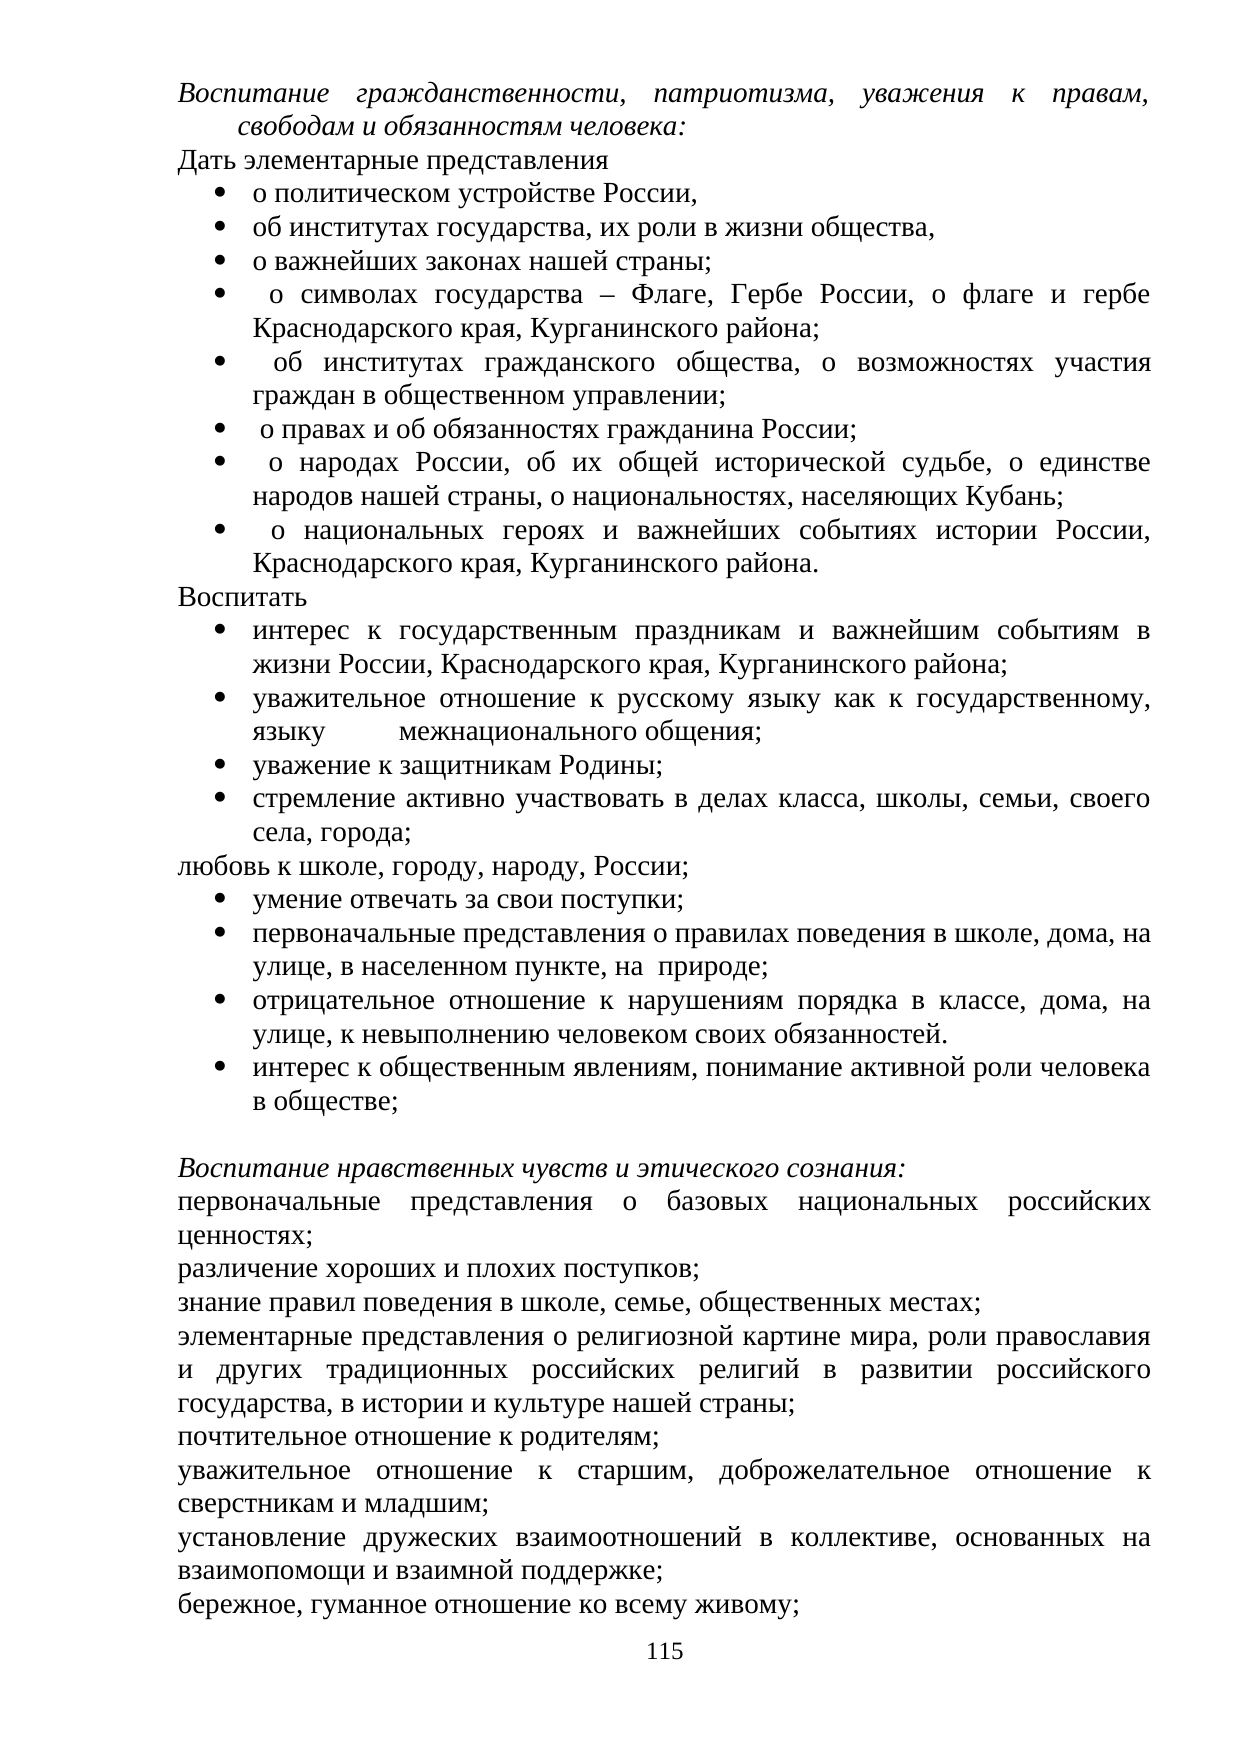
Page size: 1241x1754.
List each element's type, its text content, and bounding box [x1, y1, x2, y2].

list об институтах государства, их роли в жизни общества, [215, 209, 1152, 243]
list уважительное отношение к русскому языку как к государственному, языку межнационального общения; [215, 680, 1152, 747]
list интерес к общественным явлениям, понимание активной роли человека в обществе; [215, 1049, 1152, 1116]
list о политическом устройстве России, [215, 176, 1152, 209]
text элементарные представления о религиозной картине мира, роли православия и других традиционных российских религий в развитии российского государства, в истории и культуре нашей страны; [177, 1318, 1152, 1418]
list о правах и об обязанностях гражданина России; [215, 411, 1152, 444]
text Воспитать [177, 579, 1152, 612]
list уважение к защитникам Родины; [215, 747, 1152, 781]
list о национальных героях и важнейших событиях истории России, Краснодарского края, Курганинского района. [215, 512, 1152, 579]
list первоначальные представления о правилах поведения в школе, дома, на улице, в населенном пункте, на природе; [215, 915, 1152, 982]
list стремление активно участвовать в делах класса, школы, семьи, своего села, города; [215, 781, 1152, 848]
list о важнейших законах нашей страны; [215, 243, 1152, 277]
text установление дружеских взаимоотношений в коллективе, основанных на взаимопомощи и взаимной поддержке; [177, 1519, 1152, 1586]
text уважительное отношение к старшим, доброжелательное отношение к сверстникам и младшим; [177, 1452, 1152, 1519]
list отрицательное отношение к нарушениям порядка в классе, дома, на улице, к невыполнению человеком своих обязанностей. [215, 982, 1152, 1049]
list об институтах гражданского общества, о возможностях участия граждан в общественном управлении; [215, 344, 1152, 411]
text любовь к школе, городу, народу, России; [177, 848, 1152, 881]
text бережное, гуманное отношение ко всему живому; [177, 1586, 1152, 1619]
list о народах России, об их общей исторической судьбе, о единстве народов нашей страны, о национальностях, населяющих Кубань; [215, 444, 1152, 512]
list о символах государства – Флаге, Гербе России, о флаге и гербе Краснодарского края, Курганинского района; [215, 277, 1152, 344]
list Воспитание нравственных чувств и этического сознания: [177, 1150, 1152, 1183]
list интерес к государственным праздникам и важнейшим событиям в жизни России, Краснодарского края, Курганинского района; [215, 612, 1152, 680]
text знание правил поведения в школе, семье, общественных местах; [177, 1284, 1152, 1318]
list Воспитание гражданственности, патриотизма, уважения к правам, свободам и обязанностям человека: [177, 75, 1152, 142]
text первоначальные представления о базовых национальных российских ценностях; [177, 1183, 1152, 1251]
list умение отвечать за свои поступки; [215, 881, 1152, 915]
text Дать элементарные представления [177, 142, 1152, 176]
text различение хороших и плохих поступков; [177, 1251, 1152, 1284]
text почтительное отношение к родителям; [177, 1418, 1152, 1452]
